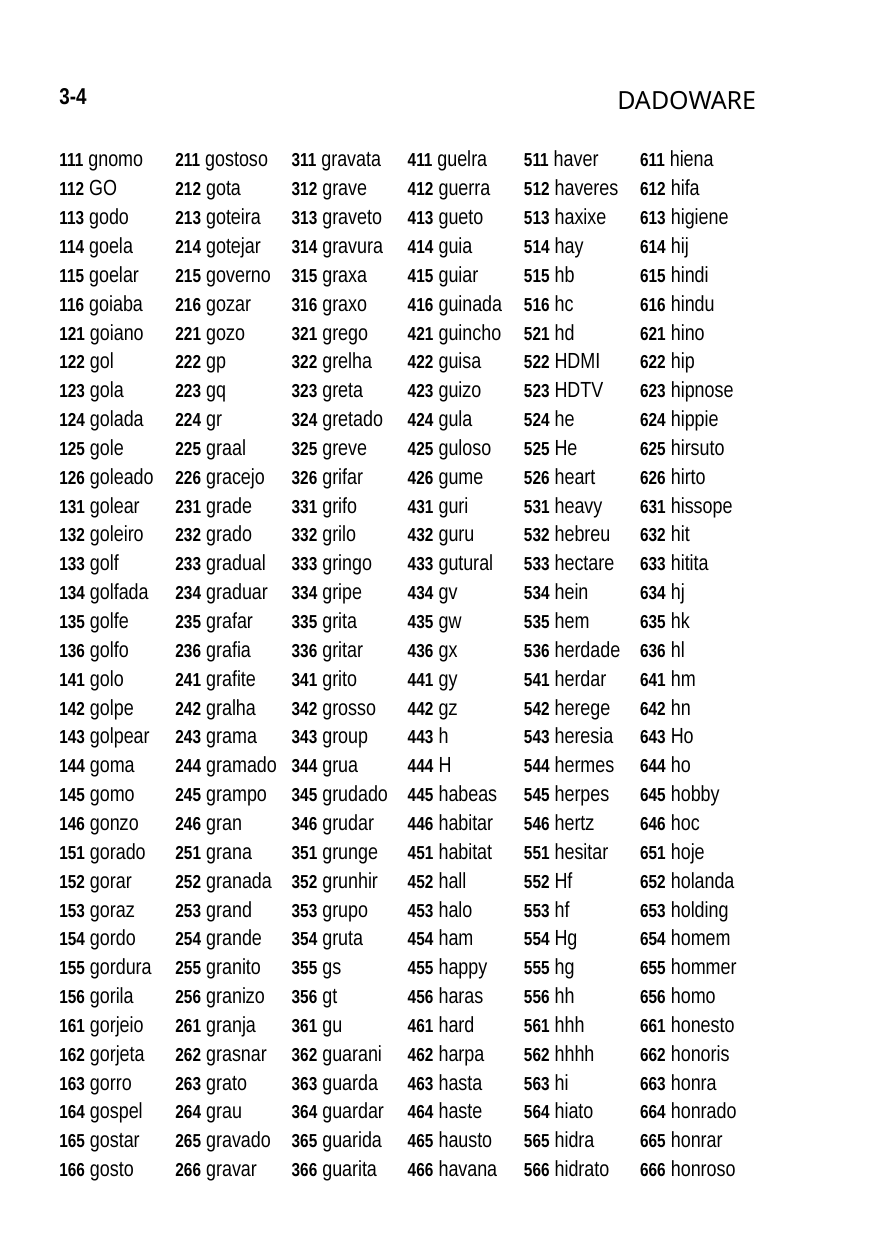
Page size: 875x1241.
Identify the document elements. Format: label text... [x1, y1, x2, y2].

text 514 hay [524, 233, 640, 258]
text 316 graxo [291, 291, 407, 316]
text 225 graal [175, 435, 291, 460]
text 431 guri [407, 492, 524, 518]
text 134 golfada [59, 579, 175, 604]
text 232 grado [175, 521, 291, 546]
text 311 gravata [291, 146, 407, 171]
text 366 guarita [291, 1156, 407, 1181]
text 454 ham [407, 925, 524, 950]
text 352 grunhir [291, 868, 407, 893]
text 215 governo [175, 262, 291, 287]
text 151 gorado [59, 839, 175, 864]
text 435 gw [407, 608, 524, 633]
text 153 goraz [59, 896, 175, 922]
text 463 hasta [407, 1069, 524, 1095]
text 125 gole [59, 435, 175, 460]
text 353 grupo [291, 896, 407, 922]
text 525 He [524, 435, 640, 460]
text 313 graveto [291, 204, 407, 229]
text 451 habitat [407, 839, 524, 864]
text 511 haver [524, 146, 640, 171]
text 321 grego [291, 319, 407, 344]
text 332 grilo [291, 521, 407, 546]
text 542 herege [524, 694, 640, 719]
text 452 hall [407, 868, 524, 893]
text 462 harpa [407, 1041, 524, 1066]
text 443 h [407, 723, 524, 748]
text 532 hebreu [524, 521, 640, 546]
text 135 golfe [59, 608, 175, 633]
text 421 guincho [407, 319, 524, 344]
text 362 guarani [291, 1041, 407, 1066]
text 466 havana [407, 1156, 524, 1181]
text 533 hectare [524, 550, 640, 575]
text 221 gozo [175, 319, 291, 344]
text 226 gracejo [175, 464, 291, 489]
text 655 hommer [640, 954, 756, 979]
text 166 gosto [59, 1156, 175, 1181]
text 563 hi [524, 1069, 640, 1095]
text 243 grama [175, 723, 291, 748]
text 613 higiene [640, 204, 756, 229]
text 556 hh [524, 983, 640, 1008]
text 254 grande [175, 925, 291, 950]
text 244 gramado [175, 752, 291, 777]
text 126 goleado [59, 464, 175, 489]
text 233 gradual [175, 550, 291, 575]
text 346 grudar [291, 810, 407, 835]
text 616 hindu [640, 291, 756, 316]
text 142 golpe [59, 694, 175, 719]
text 436 gx [407, 637, 524, 662]
text 112 GO [59, 175, 175, 200]
text 641 hm [640, 666, 756, 691]
text 526 heart [524, 464, 640, 489]
text 234 graduar [175, 579, 291, 604]
text 564 hiato [524, 1098, 640, 1123]
text 411 guelra [407, 146, 524, 171]
text 512 haveres [524, 175, 640, 200]
text 523 HDTV [524, 377, 640, 402]
text 364 guardar [291, 1098, 407, 1123]
text 223 gq [175, 377, 291, 402]
text 412 guerra [407, 175, 524, 200]
text 124 golada [59, 406, 175, 431]
text 422 guisa [407, 348, 524, 373]
text 442 gz [407, 694, 524, 719]
text 645 hobby [640, 781, 756, 806]
text 235 grafar [175, 608, 291, 633]
text 465 hausto [407, 1127, 524, 1152]
text 536 herdade [524, 637, 640, 662]
text 515 hb [524, 262, 640, 287]
text 414 guia [407, 233, 524, 258]
text 561 hhh [524, 1012, 640, 1037]
text 446 habitar [407, 810, 524, 835]
text 614 hij [640, 233, 756, 258]
text 522 HDMI [524, 348, 640, 373]
text 562 hhhh [524, 1041, 640, 1066]
text 111 gnomo [59, 146, 175, 171]
text 251 grana [175, 839, 291, 864]
text 335 grita [291, 608, 407, 633]
text 113 godo [59, 204, 175, 229]
text 163 gorro [59, 1069, 175, 1095]
text 342 grosso [291, 694, 407, 719]
text 156 gorila [59, 983, 175, 1008]
text 444 H [407, 752, 524, 777]
text 441 gy [407, 666, 524, 691]
text 216 gozar [175, 291, 291, 316]
text 426 gume [407, 464, 524, 489]
text 261 granja [175, 1012, 291, 1037]
text 553 hf [524, 896, 640, 922]
text 555 hg [524, 954, 640, 979]
text 646 hoc [640, 810, 756, 835]
text 565 hidra [524, 1127, 640, 1152]
text 325 greve [291, 435, 407, 460]
text 631 hissope [640, 492, 756, 518]
text 464 haste [407, 1098, 524, 1123]
text 245 grampo [175, 781, 291, 806]
text 554 Hg [524, 925, 640, 950]
text 663 honra [640, 1069, 756, 1095]
text 162 gorjeta [59, 1041, 175, 1066]
text 312 grave [291, 175, 407, 200]
text 651 hoje [640, 839, 756, 864]
text 214 gotejar [175, 233, 291, 258]
text 141 golo [59, 666, 175, 691]
text 264 grau [175, 1098, 291, 1123]
text 622 hip [640, 348, 756, 373]
text 131 golear [59, 492, 175, 518]
text 164 gospel [59, 1098, 175, 1123]
text 143 golpear [59, 723, 175, 748]
text 543 heresia [524, 723, 640, 748]
text 654 homem [640, 925, 756, 950]
text 456 haras [407, 983, 524, 1008]
text 662 honoris [640, 1041, 756, 1066]
text 531 heavy [524, 492, 640, 518]
text 333 gringo [291, 550, 407, 575]
text 242 gralha [175, 694, 291, 719]
text 241 grafite [175, 666, 291, 691]
text 315 graxa [291, 262, 407, 287]
text 413 gueto [407, 204, 524, 229]
text 461 hard [407, 1012, 524, 1037]
text 336 gritar [291, 637, 407, 662]
text 122 gol [59, 348, 175, 373]
text 633 hitita [640, 550, 756, 575]
text 552 Hf [524, 868, 640, 893]
text 165 gostar [59, 1127, 175, 1152]
text 331 grifo [291, 492, 407, 518]
text 262 grasnar [175, 1041, 291, 1066]
text 524 he [524, 406, 640, 431]
text 424 gula [407, 406, 524, 431]
text 3-4 [59, 83, 177, 109]
text 644 ho [640, 752, 756, 777]
text 634 hj [640, 579, 756, 604]
text 222 gp [175, 348, 291, 373]
text 224 gr [175, 406, 291, 431]
text 513 haxixe [524, 204, 640, 229]
text 434 gv [407, 579, 524, 604]
text 363 guarda [291, 1069, 407, 1095]
text 653 holding [640, 896, 756, 922]
text 361 gu [291, 1012, 407, 1037]
text 415 guiar [407, 262, 524, 287]
text 154 gordo [59, 925, 175, 950]
text 656 homo [640, 983, 756, 1008]
text 266 gravar [175, 1156, 291, 1181]
text 632 hit [640, 521, 756, 546]
text 665 honrar [640, 1127, 756, 1152]
text 544 hermes [524, 752, 640, 777]
text 534 hein [524, 579, 640, 604]
text 324 gretado [291, 406, 407, 431]
text 236 grafia [175, 637, 291, 662]
text 213 goteira [175, 204, 291, 229]
text 621 hino [640, 319, 756, 344]
text 624 hippie [640, 406, 756, 431]
text 265 gravado [175, 1127, 291, 1152]
text 146 gonzo [59, 810, 175, 835]
text 132 goleiro [59, 521, 175, 546]
text 255 granito [175, 954, 291, 979]
text 551 hesitar [524, 839, 640, 864]
text 314 gravura [291, 233, 407, 258]
text 642 hn [640, 694, 756, 719]
text 351 grunge [291, 839, 407, 864]
text 635 hk [640, 608, 756, 633]
text 636 hl [640, 637, 756, 662]
text 365 guarida [291, 1127, 407, 1152]
text 535 hem [524, 608, 640, 633]
text 433 gutural [407, 550, 524, 575]
text 322 grelha [291, 348, 407, 373]
text 211 gostoso [175, 146, 291, 171]
text 343 group [291, 723, 407, 748]
text 256 granizo [175, 983, 291, 1008]
text 664 honrado [640, 1098, 756, 1123]
text 566 hidrato [524, 1156, 640, 1181]
text 623 hipnose [640, 377, 756, 402]
text 666 honroso [640, 1156, 756, 1181]
text 344 grua [291, 752, 407, 777]
text 212 gota [175, 175, 291, 200]
text 625 hirsuto [640, 435, 756, 460]
text 453 halo [407, 896, 524, 922]
text 661 honesto [640, 1012, 756, 1037]
text 546 hertz [524, 810, 640, 835]
text 161 gorjeio [59, 1012, 175, 1037]
text 144 goma [59, 752, 175, 777]
text 121 goiano [59, 319, 175, 344]
text 253 grand [175, 896, 291, 922]
text 612 hifa [640, 175, 756, 200]
text 432 guru [407, 521, 524, 546]
text 626 hirto [640, 464, 756, 489]
text 115 goelar [59, 262, 175, 287]
text 334 gripe [291, 579, 407, 604]
text 136 golfo [59, 637, 175, 662]
text 145 gomo [59, 781, 175, 806]
text 246 gran [175, 810, 291, 835]
text 423 guizo [407, 377, 524, 402]
text 521 hd [524, 319, 640, 344]
text 116 goiaba [59, 291, 175, 316]
text 516 hc [524, 291, 640, 316]
text 355 gs [291, 954, 407, 979]
text 652 holanda [640, 868, 756, 893]
text 341 grito [291, 666, 407, 691]
text 445 habeas [407, 781, 524, 806]
text 152 gorar [59, 868, 175, 893]
text 356 gt [291, 983, 407, 1008]
text 155 gordura [59, 954, 175, 979]
text 133 golf [59, 550, 175, 575]
text 263 grato [175, 1069, 291, 1095]
text 326 grifar [291, 464, 407, 489]
text 416 guinada [407, 291, 524, 316]
text 455 happy [407, 954, 524, 979]
text 425 guloso [407, 435, 524, 460]
text 345 grudado [291, 781, 407, 806]
text 611 hiena [640, 146, 756, 171]
text 323 greta [291, 377, 407, 402]
text 123 gola [59, 377, 175, 402]
text 643 Ho [640, 723, 756, 748]
text 545 herpes [524, 781, 640, 806]
text 354 gruta [291, 925, 407, 950]
text 541 herdar [524, 666, 640, 691]
text 615 hindi [640, 262, 756, 287]
text 252 granada [175, 868, 291, 893]
text 231 grade [175, 492, 291, 518]
text 114 goela [59, 233, 175, 258]
